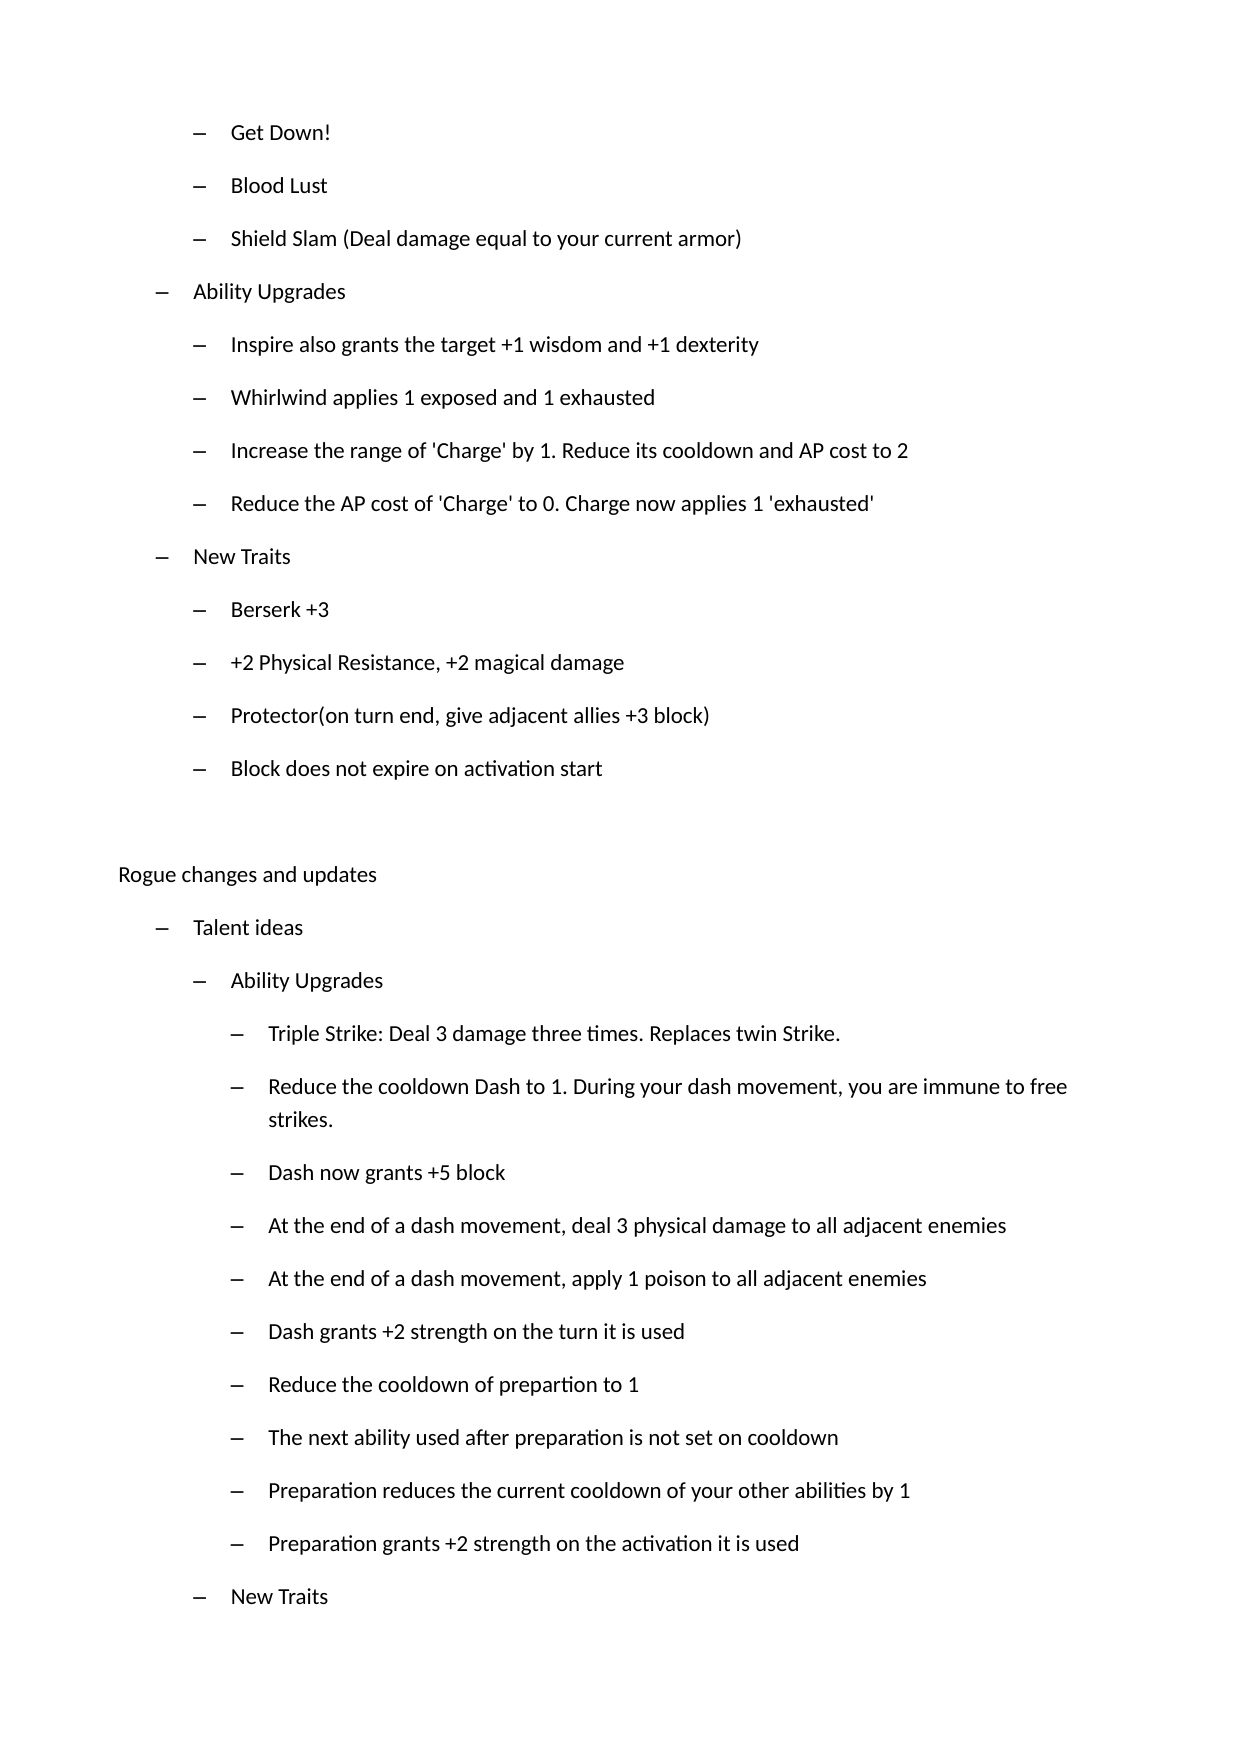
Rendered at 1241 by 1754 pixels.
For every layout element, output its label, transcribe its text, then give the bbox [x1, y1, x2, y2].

list Blood Lust [193, 171, 1122, 199]
list Whirlwind applies 1 exposed and 1 exhausted [193, 383, 1122, 411]
list New Traits [193, 1582, 1122, 1610]
list Inspire also grants the target +1 wisdom and +1 dexterity [193, 330, 1122, 358]
list Get Down! [193, 118, 1122, 146]
list Reduce the cooldown of prepartion to 1 [231, 1370, 1122, 1398]
list Talent ideas [156, 913, 1122, 941]
list Preparation reduces the current cooldown of your other abilities by 1 [231, 1476, 1122, 1504]
text Rogue changes and updates [118, 860, 1122, 888]
list At the end of a dash movement, deal 3 physical damage to all adjacent enemies [231, 1211, 1122, 1239]
list +2 Physical Resistance, +2 magical damage [193, 648, 1122, 676]
list Reduce the cooldown Dash to 1. During your dash movement, you are immune to free strikes. [231, 1072, 1122, 1133]
list Protector(on turn end, give adjacent allies +3 block) [193, 701, 1122, 729]
list The next ability used after preparation is not set on cooldown [231, 1423, 1122, 1451]
list Berserk +3 [193, 595, 1122, 623]
list Increase the range of 'Charge' by 1. Reduce its cooldown and AP cost to 2 [193, 436, 1122, 464]
list Ability Upgrades [193, 966, 1122, 994]
list At the end of a dash movement, apply 1 poison to all adjacent enemies [231, 1264, 1122, 1292]
list Dash grants +2 strength on the turn it is used [231, 1317, 1122, 1345]
list Dash now grants +5 block [231, 1158, 1122, 1186]
list Block does not expire on activation start [193, 754, 1122, 782]
list New Traits [156, 542, 1122, 570]
list Ability Upgrades [156, 277, 1122, 305]
list Triple Strike: Deal 3 damage three times. Replaces twin Strike. [231, 1019, 1122, 1047]
list Preparation grants +2 strength on the activation it is used [231, 1529, 1122, 1557]
list Reduce the AP cost of 'Charge' to 0. Charge now applies 1 'exhausted' [193, 489, 1122, 517]
list Shield Slam (Deal damage equal to your current armor) [193, 224, 1122, 252]
